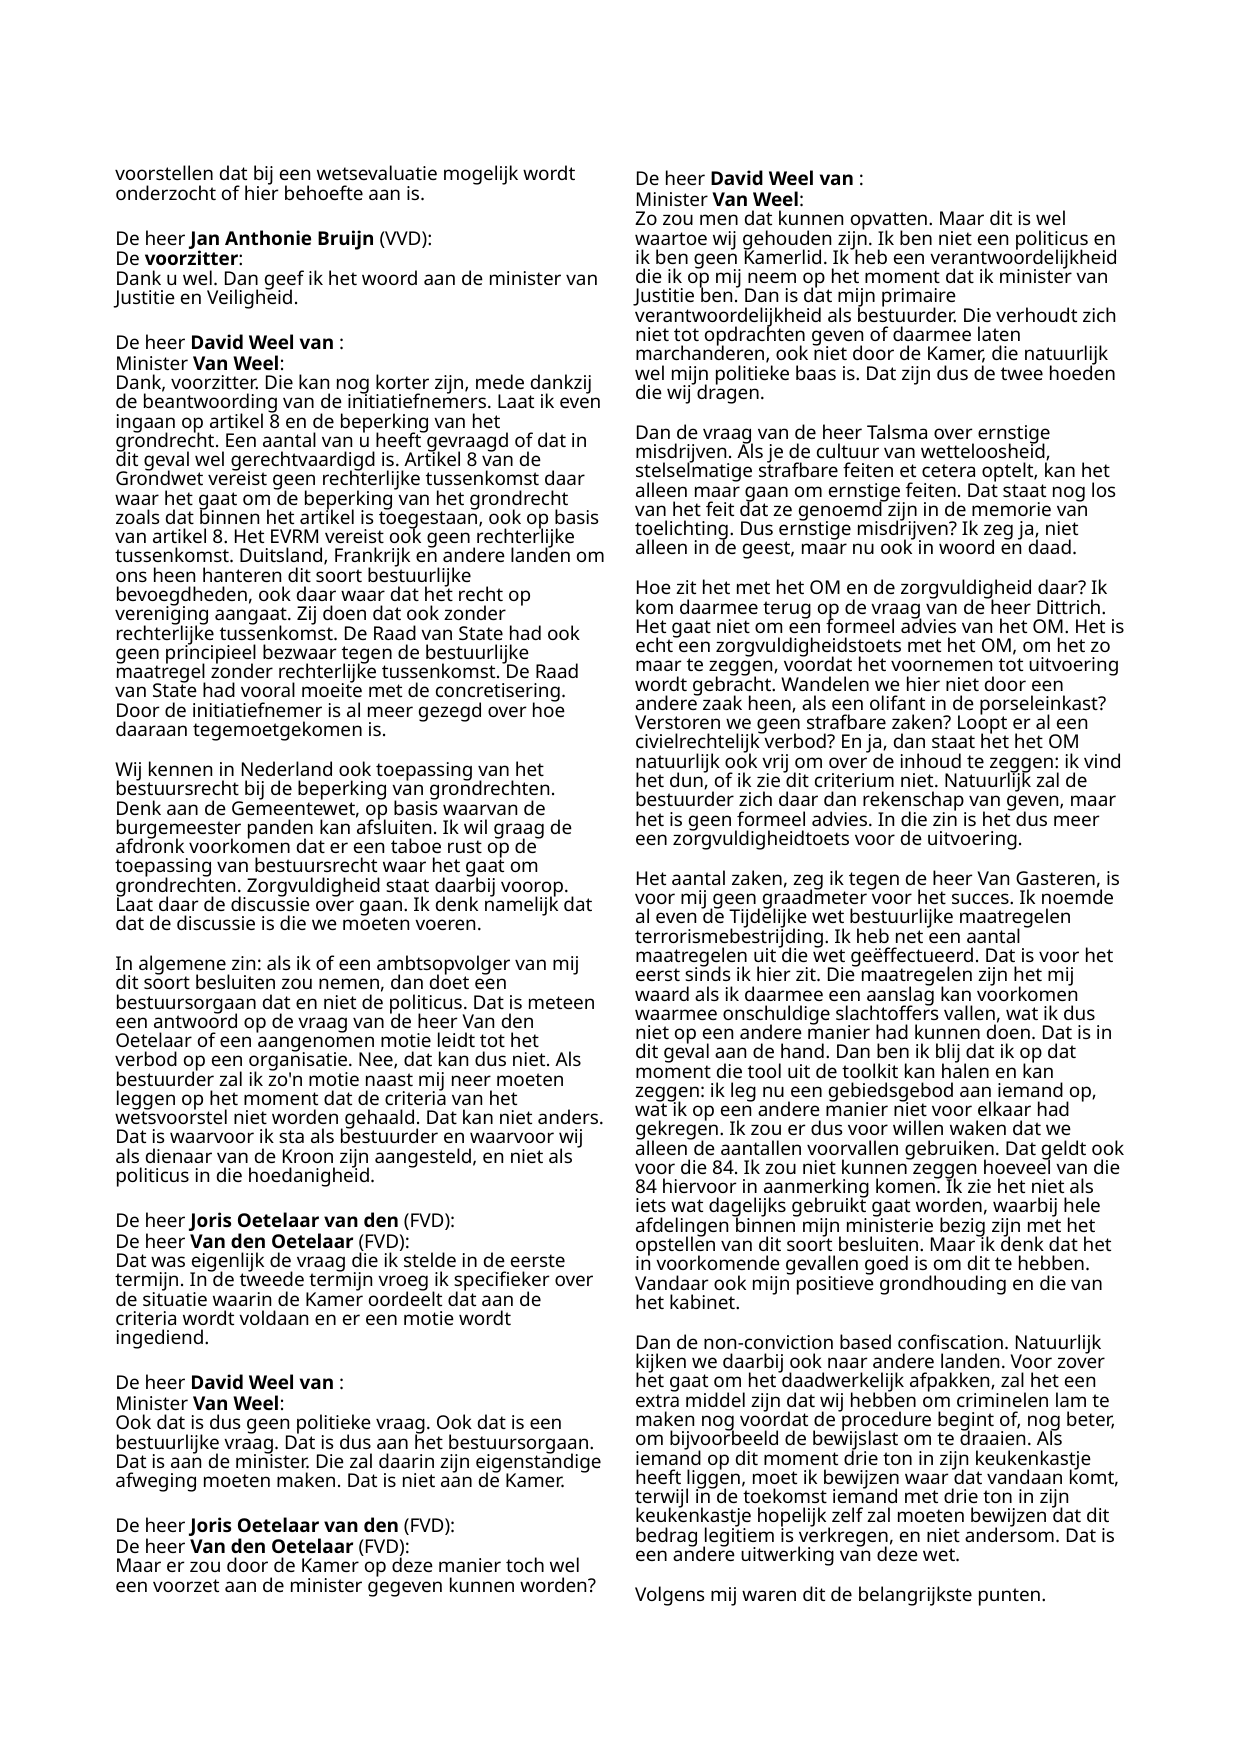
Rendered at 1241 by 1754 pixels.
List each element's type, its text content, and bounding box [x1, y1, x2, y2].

text De heer David Weel van : [635, 165, 1125, 191]
text Ook dat is dus geen politieke vraag. Ook dat is een bestuurlijke vraag. Dat is dus aan het bestuursorgaan. Dat is aan de minister. Die zal daarin zijn eigenstandige afweging moeten maken. Dat is niet aan de Kamer. [115, 1414, 605, 1491]
text De heer Joris Oetelaar van den (FVD): [115, 1207, 605, 1233]
text De heer David Weel van : [115, 329, 605, 355]
text De heer Joris Oetelaar van den (FVD): [115, 1512, 605, 1538]
text Wij kennen in Nederland ook toepassing van het bestuursrecht bij de beperking van grondrechten. Denk aan de Gemeentewet, op basis waarvan de burgemeester panden kan afsluiten. Ik wil graag de afdronk voorkomen dat er een taboe rust op de toepassing van bestuursrecht waar het gaat om grondrechten. Zorgvuldigheid staat daarbij voorop. Laat daar de discussie over gaan. Ik denk namelijk dat dat de discussie is die we moeten voeren. [115, 761, 605, 934]
text Dan de vraag van de heer Talsma over ernstige misdrijven. Als je de cultuur van wetteloosheid, stelselmatige strafbare feiten et cetera optelt, kan het alleen maar gaan om ernstige feiten. Dat staat nog los van het feit dat ze genoemd zijn in de memorie van toelichting. Dus ernstige misdrijven? Ik zeg ja, niet alleen in de geest, maar nu ook in woord en daad. [635, 424, 1125, 559]
text Het aantal zaken, zeg ik tegen de heer Van Gasteren, is voor mij geen graadmeter voor het succes. Ik noemde al even de Tijdelijke wet bestuurlijke maatregelen terrorismebestrijding. Ik heb net een aantal maatregelen uit die wet geëffectueerd. Dat is voor het eerst sinds ik hier zit. Die maatregelen zijn het mij waard als ik daarmee een aanslag kan voorkomen waarmee onschuldige slachtoffers vallen, wat ik dus niet op een andere manier had kunnen doen. Dat is in dit geval aan de hand. Dan ben ik blij dat ik op dat moment die tool uit de toolkit kan halen en kan zeggen: ik leg nu een gebiedsgebod aan iemand op, wat ik op een andere manier niet voor elkaar had gekregen. Ik zou er dus voor willen waken dat we alleen de aantallen voorvallen gebruiken. Dat geldt ook voor die 84. Ik zou niet kunnen zeggen hoeveel van die 84 hiervoor in aanmerking komen. Ik zie het niet als iets wat dagelijks gebruikt gaat worden, waarbij hele afdelingen binnen mijn ministerie bezig zijn met het opstellen van dit soort besluiten. Maar ik denk dat het in voorkomende gevallen goed is om dit te hebben. Vandaar ook mijn positieve grondhouding en die van het kabinet. [635, 870, 1125, 1313]
text voorstellen dat bij een wetsevaluatie mogelijk wordt onderzocht of hier behoefte aan is. [115, 165, 605, 204]
text De heer Van den Oetelaar (FVD): [115, 1233, 605, 1252]
text Minister Van Weel: [115, 355, 605, 374]
text In algemene zin: als ik of een ambtsopvolger van mij dit soort besluiten zou nemen, dan doet een bestuursorgaan dat en niet de politicus. Dat is meteen een antwoord op de vraag van de heer Van den Oetelaar of een aangenomen motie leidt tot het verbod op een organisatie. Nee, dat kan dus niet. Als bestuurder zal ik zo'n motie naast mij neer moeten leggen op het moment dat de criteria van het wetsvoorstel niet worden gehaald. Dat kan niet anders. Dat is waarvoor ik sta als bestuurder en waarvoor wij als dienaar van de Kroon zijn aangesteld, en niet als politicus in die hoedanigheid. [115, 955, 605, 1186]
text Volgens mij waren dit de belangrijkste punten. [635, 1586, 1125, 1605]
text Minister Van Weel: [115, 1395, 605, 1414]
text De heer Van den Oetelaar (FVD): [115, 1538, 605, 1557]
text Hoe zit het met het OM en de zorgvuldigheid daar? Ik kom daarmee terug op de vraag van de heer Dittrich. Het gaat niet om een formeel advies van het OM. Het is echt een zorgvuldigheidstoets met het OM, om het zo maar te zeggen, voordat het voornemen tot uitvoering wordt gebracht. Wandelen we hier niet door een andere zaak heen, als een olifant in de porseleinkast? Verstoren we geen strafbare zaken? Loopt er al een civielrechtelijk verbod? En ja, dan staat het het OM natuurlijk ook vrij om over de inhoud te zeggen: ik vind het dun, of ik zie dit criterium niet. Natuurlijk zal de bestuurder zich daar dan rekenschap van geven, maar het is geen formeel advies. In die zin is het dus meer een zorgvuldigheidtoets voor de uitvoering. [635, 579, 1125, 849]
text De heer Jan Anthonie Bruijn (VVD): [115, 225, 605, 250]
text Dat was eigenlijk de vraag die ik stelde in de eerste termijn. In de tweede termijn vroeg ik specifieker over de situatie waarin de Kamer oordeelt dat aan de criteria wordt voldaan en er een motie wordt ingediend. [115, 1252, 605, 1348]
text Dank u wel. Dan geef ik het woord aan de minister van Justitie en Veiligheid. [115, 270, 605, 308]
text Dan de non-conviction based confiscation. Natuurlijk kijken we daarbij ook naar andere landen. Voor zover het gaat om het daadwerkelijk afpakken, zal het een extra middel zijn dat wij hebben om criminelen lam te maken nog voordat de procedure begint of, nog beter, om bijvoorbeeld de bewijslast om te draaien. Als iemand op dit moment drie ton in zijn keukenkastje heeft liggen, moet ik bewijzen waar dat vandaan komt, terwijl in de toekomst iemand met drie ton in zijn keukenkastje hopelijk zelf zal moeten bewijzen dat dit bedrag legitiem is verkregen, en niet andersom. Dat is een andere uitwerking van deze wet. [635, 1334, 1125, 1565]
text De voorzitter: [115, 250, 605, 270]
text De heer David Weel van : [115, 1369, 605, 1395]
text Maar er zou door de Kamer op deze manier toch wel een voorzet aan de minister gegeven kunnen worden? [115, 1557, 605, 1596]
text Zo zou men dat kunnen opvatten. Maar dit is wel waartoe wij gehouden zijn. Ik ben niet een politicus en ik ben geen Kamerlid. Ik heb een verantwoordelijkheid die ik op mij neem op het moment dat ik minister van Justitie ben. Dan is dat mijn primaire verantwoordelijkheid als bestuurder. Die verhoudt zich niet tot opdrachten geven of daarmee laten marchanderen, ook niet door de Kamer, die natuurlijk wel mijn politieke baas is. Dat zijn dus de twee hoeden die wij dragen. [635, 210, 1125, 403]
text Minister Van Weel: [635, 191, 1125, 210]
text Dank, voorzitter. Die kan nog korter zijn, mede dankzij de beantwoording van de initiatiefnemers. Laat ik even ingaan op artikel 8 en de beperking van het grondrecht. Een aantal van u heeft gevraagd of dat in dit geval wel gerechtvaardigd is. Artikel 8 van de Grondwet vereist geen rechterlijke tussenkomst daar waar het gaat om de beperking van het grondrecht zoals dat binnen het artikel is toegestaan, ook op basis van artikel 8. Het EVRM vereist ook geen rechterlijke tussenkomst. Duitsland, Frankrijk en andere landen om ons heen hanteren dit soort bestuurlijke bevoegdheden, ook daar waar dat het recht op vereniging aangaat. Zij doen dat ook zonder rechterlijke tussenkomst. De Raad van State had ook geen principieel bezwaar tegen de bestuurlijke maatregel zonder rechterlijke tussenkomst. De Raad van State had vooral moeite met de concretisering. Door de initiatiefnemer is al meer gezegd over hoe daaraan tegemoetgekomen is. [115, 374, 605, 740]
